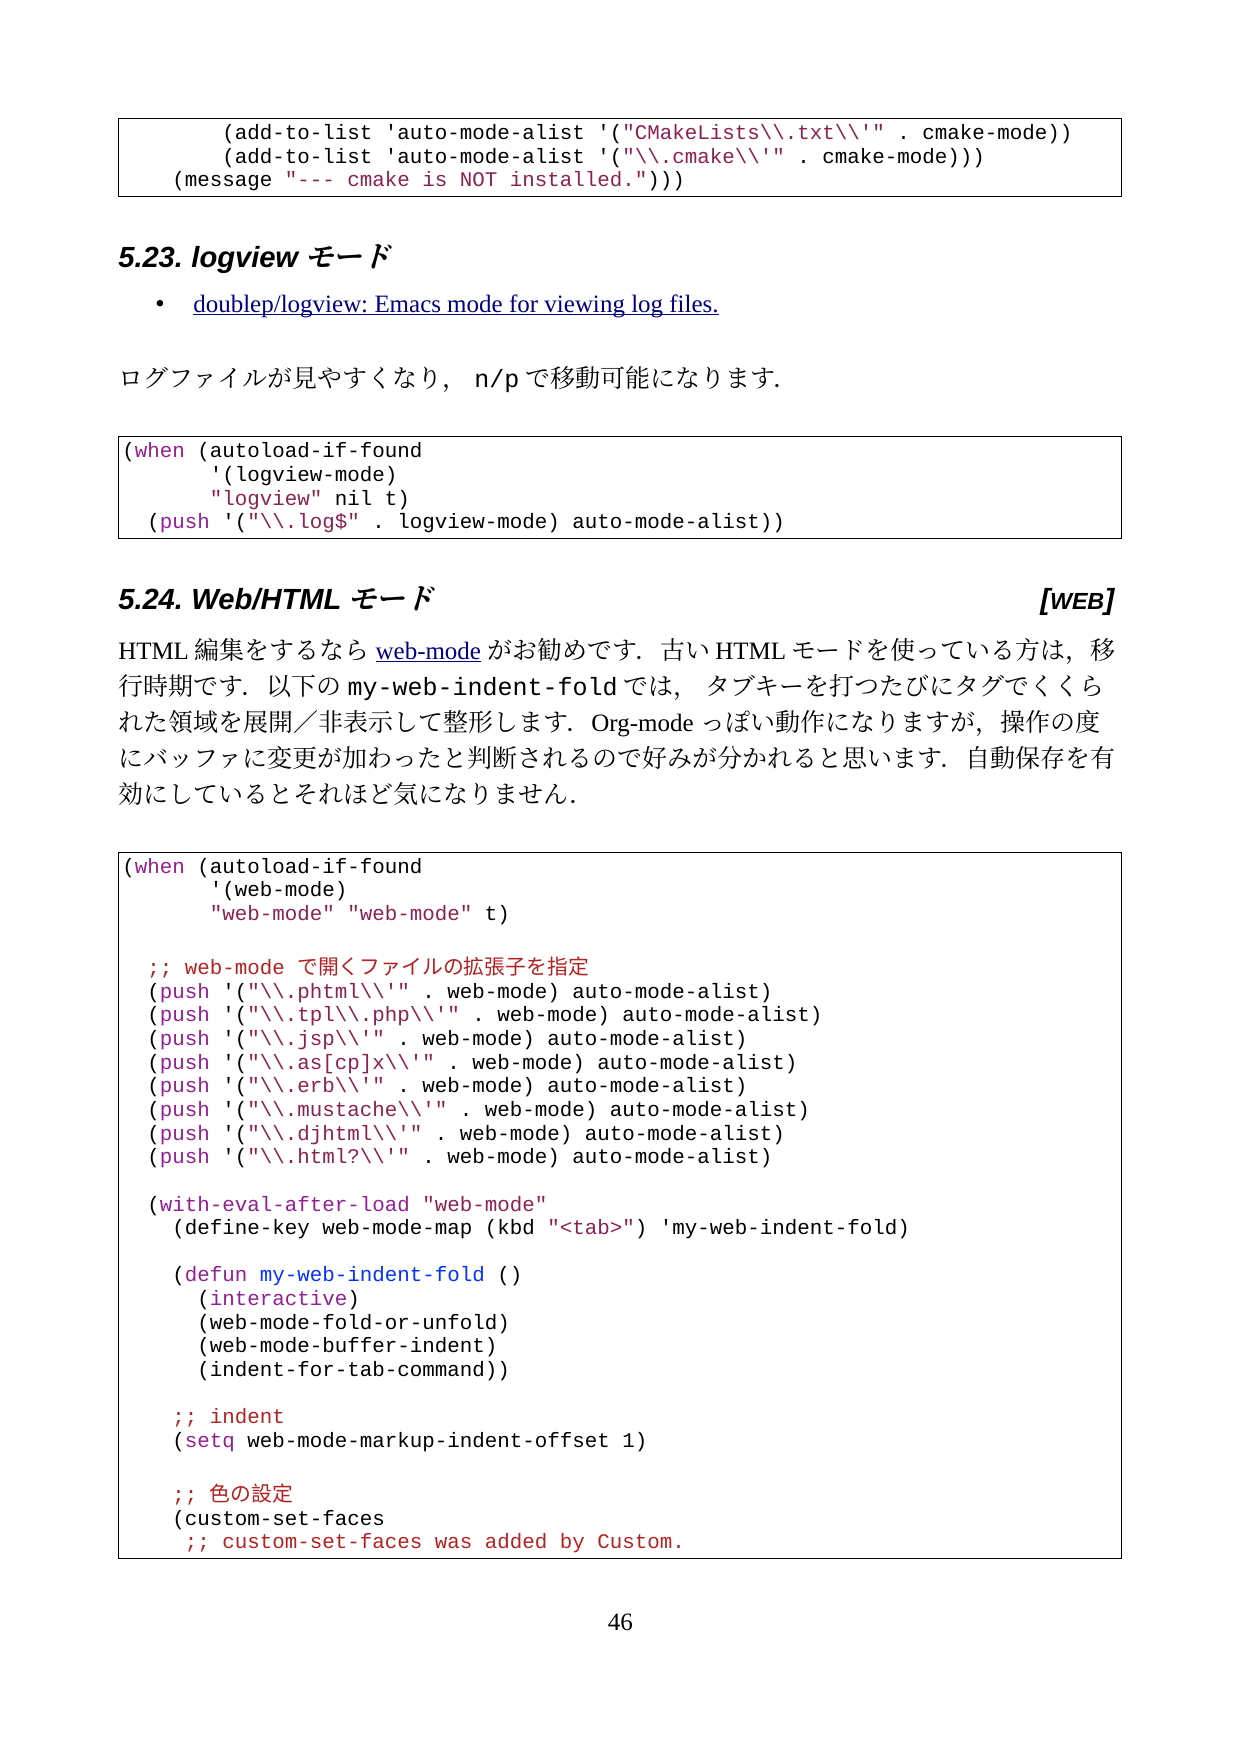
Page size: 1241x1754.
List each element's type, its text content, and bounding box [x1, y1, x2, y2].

text (define-key web-mode-map (kbd "<tab>") 'my-web-indent-fold) [119, 1213, 1121, 1237]
text (defun my-web-indent-fold () [119, 1261, 1121, 1284]
text (setq web-mode-markup-indent-offset 1) [119, 1426, 1121, 1450]
text (custom-set-faces [119, 1504, 1121, 1527]
text (push '("\\.tpl\\.php\\'" . web-mode) auto-mode-alist) [119, 1000, 1121, 1024]
text (push '("\\.log$" . logview-mode) auto-mode-alist)) [119, 507, 1121, 538]
text (push '("\\.jsp\\'" . web-mode) auto-mode-alist) [119, 1024, 1121, 1048]
text (push '("\\.html?\\'" . web-mode) auto-mode-alist) [119, 1142, 1121, 1166]
text (interactive) [119, 1284, 1121, 1308]
text "logview" nil t) [119, 483, 1121, 507]
text HTML編集をするなら web-mode がお勧めです．古いHTMLモードを使っている方は，移行時期です．以下の my-web-indent-fold では， タブキーを打つたびにタグでくくられた領域を展開／非表示して整形します．Org-mode っぽい動作になりますが，操作の度にバッファに変更が加わったと判断されるので好みが分かれると思います．自動保存を有効にしているとそれほど気になりません． [118, 631, 1122, 839]
text (push '("\\.djhtml\\'" . web-mode) auto-mode-alist) [119, 1119, 1121, 1142]
text (push '("\\.erb\\'" . web-mode) auto-mode-alist) [119, 1071, 1121, 1095]
text (push '("\\.as[cp]x\\'" . web-mode) auto-mode-alist) [119, 1048, 1121, 1071]
text (push '("\\.phtml\\'" . web-mode) auto-mode-alist) [119, 977, 1121, 1000]
text (add-to-list 'auto-mode-alist '("CMakeLists\\.txt\\'" . cmake-mode)) [119, 119, 1121, 142]
text ;; 色の設定 [119, 1473, 1121, 1504]
text (push '("\\.mustache\\'" . web-mode) auto-mode-alist) [119, 1095, 1121, 1119]
text '(web-mode) [119, 875, 1121, 899]
subtitle logviewモード [118, 234, 1122, 276]
text ;; indent [119, 1402, 1121, 1426]
text '(logview-mode) [119, 460, 1121, 483]
text ;; custom-set-faces was added by Custom. [119, 1527, 1121, 1558]
text (when (autoload-if-found [119, 853, 1121, 875]
text (web-mode-buffer-indent) [119, 1331, 1121, 1355]
text "web-mode" "web-mode" t) [119, 899, 1121, 923]
text (when (autoload-if-found [119, 437, 1121, 460]
text (with-eval-after-load "web-mode" [119, 1189, 1121, 1213]
text (web-mode-fold-or-unfold) [119, 1308, 1121, 1331]
text (add-to-list 'auto-mode-alist '("\\.cmake\\'" . cmake-mode))) [119, 142, 1121, 165]
text ログファイルが見やすくなり， n/p で移動可能になります． [118, 359, 1122, 424]
text (indent-for-tab-command)) [119, 1355, 1121, 1379]
subtitle Web/HTMLモード [web] [118, 576, 1122, 618]
text (message "--- cmake is NOT installed."))) [119, 165, 1121, 196]
text ;; web-mode で開くファイルの拡張子を指定 [119, 946, 1121, 977]
list doublep/logview: Emacs mode for viewing log files. [156, 289, 1122, 346]
